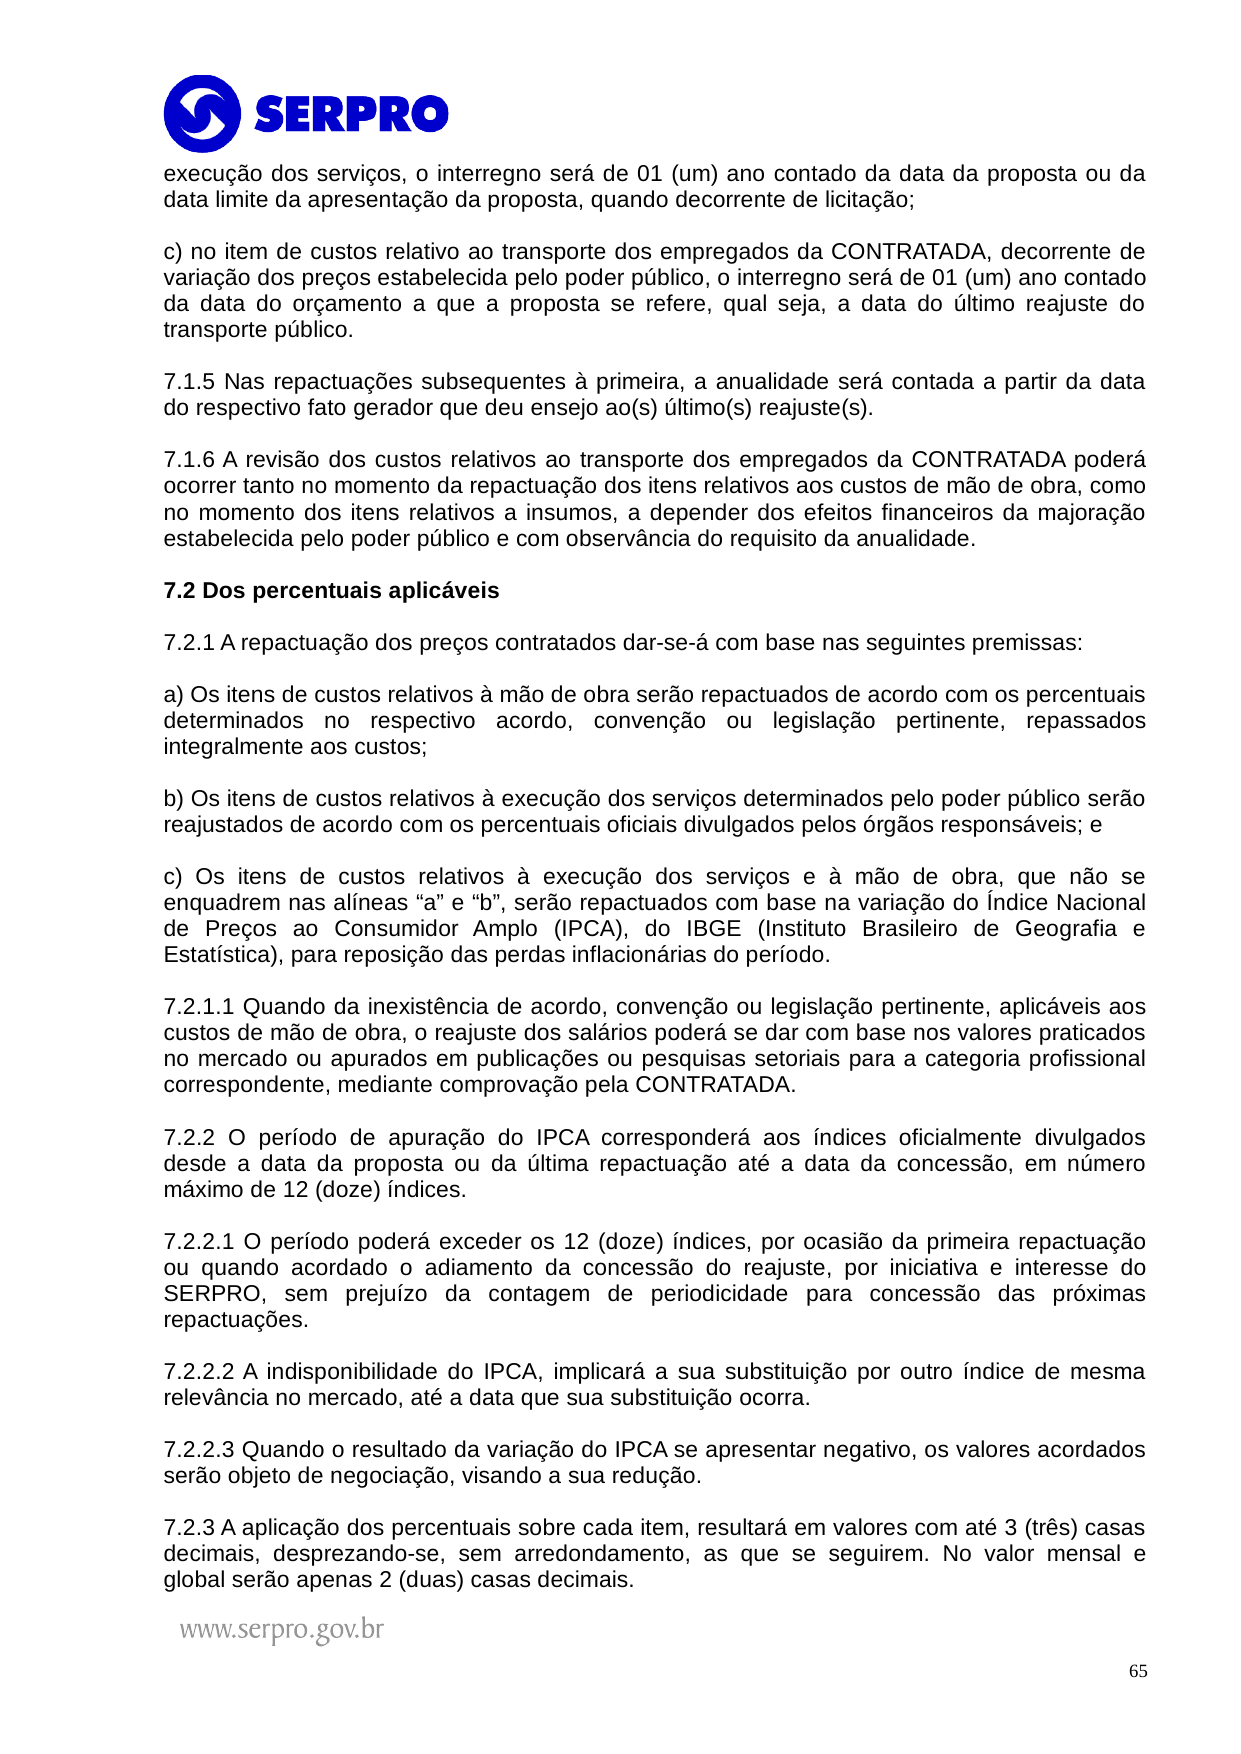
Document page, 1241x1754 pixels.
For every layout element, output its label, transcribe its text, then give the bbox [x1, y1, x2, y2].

text b) Os itens de custos relativos à execução dos serviços determinados pelo poder público serão reajustados de acordo com os percentuais oficiais divulgados pelos órgãos responsáveis; e [163, 785, 1148, 837]
text 7.2.2.1 O período poderá exceder os 12 (doze) índices, por ocasião da primeira repactuação ou quando acordado o adiamento da concessão do reajuste, por iniciativa e interesse do SERPRO, sem prejuízo da contagem de periodicidade para concessão das próximas repactuações. [163, 1228, 1148, 1332]
text c) Os itens de custos relativos à execução dos serviços e à mão de obra, que não se enquadrem nas alíneas “a” e “b”, serão repactuados com base na variação do Índice Nacional de Preços ao Consumidor Amplo (IPCA), do IBGE (Instituto Brasileiro de Geografia e Estatística), para reposição das perdas inflacionárias do período. [163, 863, 1148, 968]
text 7.2.1 A repactuação dos preços contratados dar-se-á com base nas seguintes premissas: [163, 629, 1148, 655]
text 7.2.2.3 Quando o resultado da variação do IPCA se apresentar negativo, os valores acordados serão objeto de negociação, visando a sua redução. [163, 1436, 1148, 1488]
picture [163, 75, 449, 153]
text 7.1.6 A revisão dos custos relativos ao transporte dos empregados da CONTRATADA poderá ocorrer tanto no momento da repactuação dos itens relativos aos custos de mão de obra, como no momento dos itens relativos a insumos, a depender dos efeitos financeiros da majoração estabelecida pelo poder público e com observância do requisito da anualidade. [163, 447, 1148, 551]
text execução dos serviços, o interregno será de 01 (um) ano contado da data da proposta ou da data limite da apresentação da proposta, quando decorrente de licitação; [163, 160, 1148, 212]
text c) no item de custos relativo ao transporte dos empregados da CONTRATADA, decorrente de variação dos preços estabelecida pelo poder público, o interregno será de 01 (um) ano contado da data do orçamento a que a proposta se refere, qual seja, a data do último reajuste do transporte público. [163, 238, 1148, 343]
text 7.2.2.2 A indisponibilidade do IPCA, implicará a sua substituição por outro índice de mesma relevância no mercado, até a data que sua substituição ocorra. [163, 1358, 1148, 1410]
text a) Os itens de custos relativos à mão de obra serão repactuados de acordo com os percentuais determinados no respectivo acordo, convenção ou legislação pertinente, repassados integralmente aos custos; [163, 681, 1148, 759]
text 7.2.3 A aplicação dos percentuais sobre cada item, resultará em valores com até 3 (três) casas decimais, desprezando-se, sem arredondamento, as que se seguirem. No valor mensal e global serão apenas 2 (duas) casas decimais. [163, 1514, 1148, 1593]
text 7.2 Dos percentuais aplicáveis [163, 577, 1148, 603]
text 7.2.2 O período de apuração do IPCA corresponderá aos índices oficialmente divulgados desde a data da proposta ou da última repactuação até a data da concessão, em número máximo de 12 (doze) índices. [163, 1124, 1148, 1202]
text 7.2.1.1 Quando da inexistência de acordo, convenção ou legislação pertinente, aplicáveis aos custos de mão de obra, o reajuste dos salários poderá se dar com base nos valores praticados no mercado ou apurados em publicações ou pesquisas setoriais para a categoria profissional correspondente, mediante comprovação pela CONTRATADA. [163, 994, 1148, 1098]
text 7.1.5 Nas repactuações subsequentes à primeira, a anualidade será contada a partir da data do respectivo fato gerador que deu ensejo ao(s) último(s) reajuste(s). [163, 369, 1148, 421]
